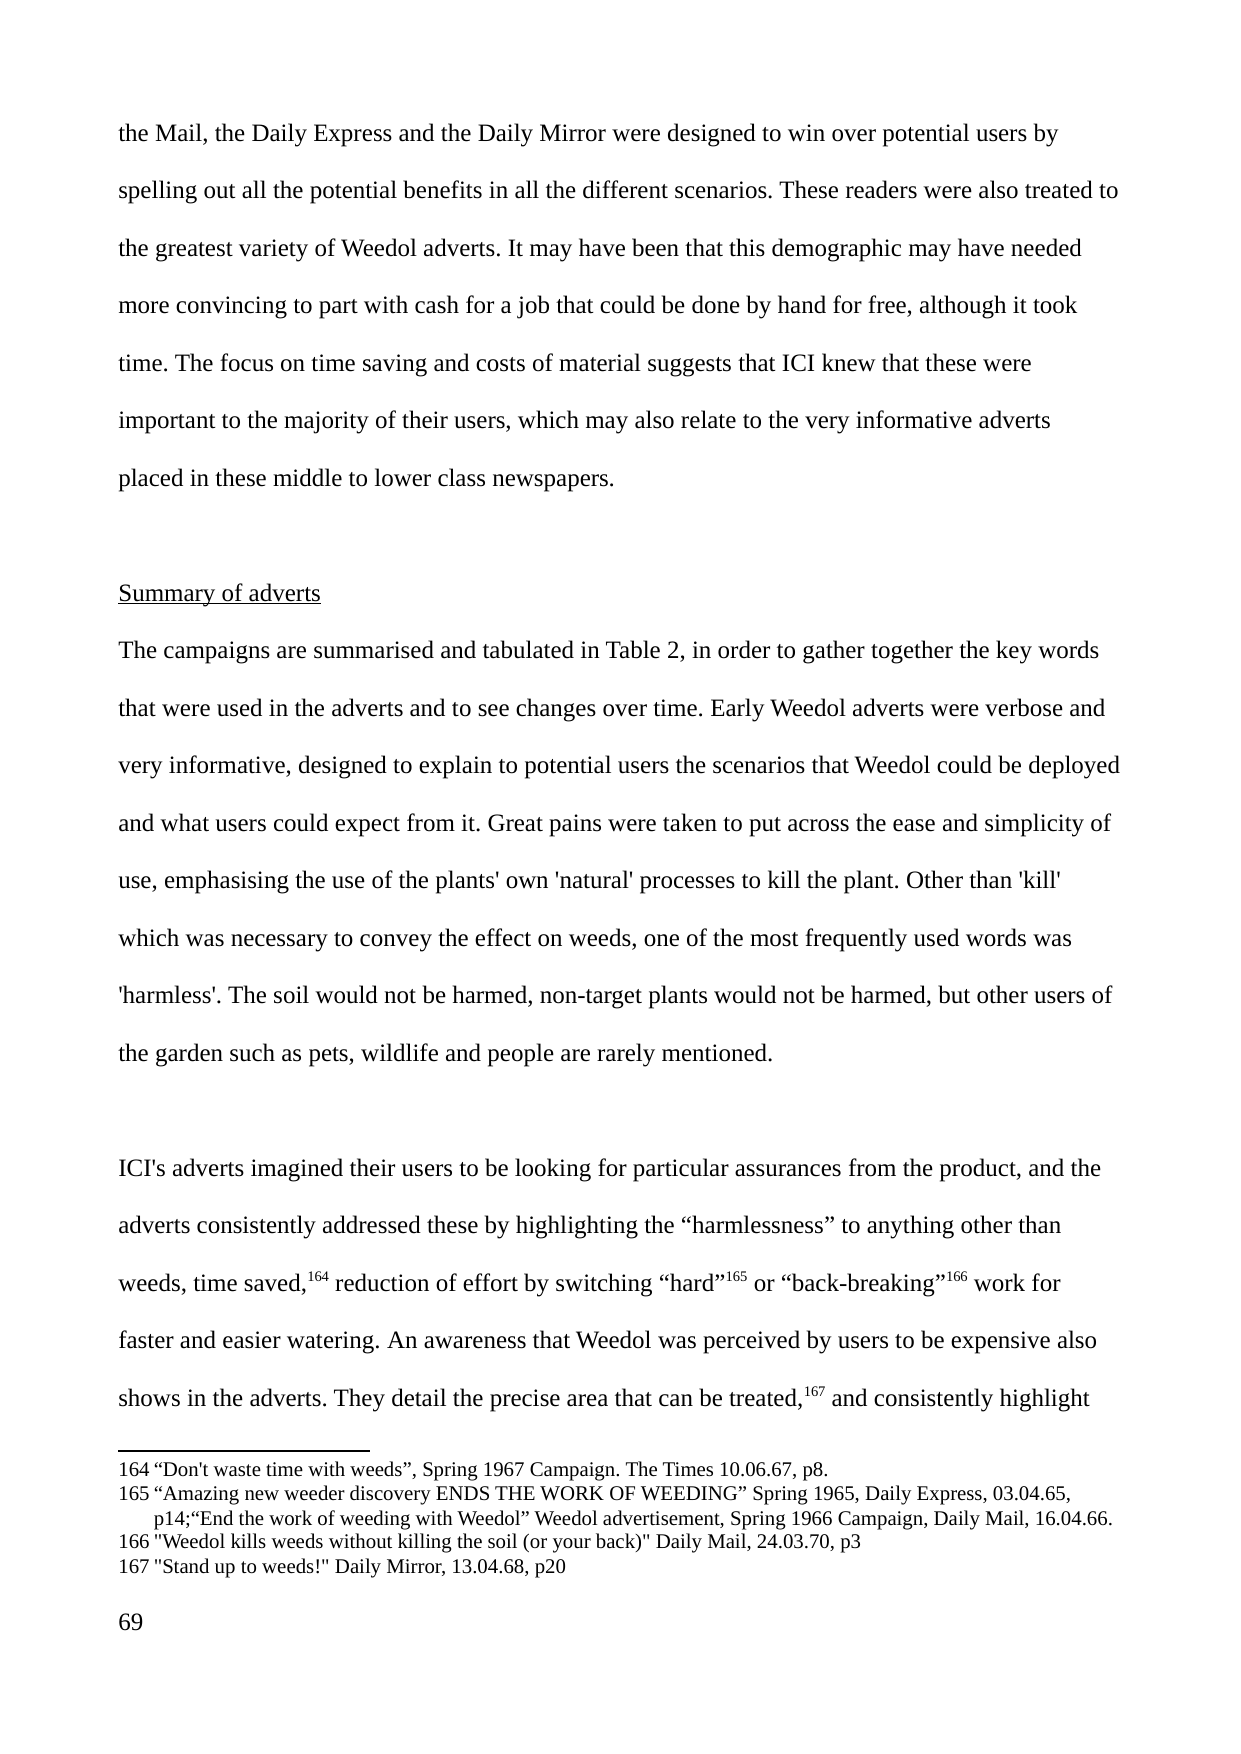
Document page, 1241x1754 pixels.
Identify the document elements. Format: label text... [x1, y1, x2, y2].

text the Mail, the Daily Express and the Daily Mirror were designed to win over potential users by spelling out all the potential benefits in all the different scenarios. These readers were also treated to the greatest variety of Weedol adverts. It may have been that this demographic may have needed more convincing to part with cash for a job that could be done by hand for free, although it took time. The focus on time saving and costs of material suggests that ICI knew that these were important to the majority of their users, which may also relate to the very informative adverts placed in these middle to lower class newspapers. [118, 118, 1122, 492]
text "Stand up to weeds!" Daily Mirror, 13.04.68, p20 [118, 1553, 1122, 1578]
text ICI's adverts imagined their users to be looking for particular assurances from the product, and the adverts consistently addressed these by highlighting the “harmlessness” to anything other than weeds, time saved, reduction of effort by switching “hard” or “back-breaking” work for faster and easier watering. An awareness that Weedol was perceived by users to be expensive also shows in the adverts. They detail the precise area that can be treated, and consistently highlight [118, 1153, 1122, 1412]
text The campaigns are summarised and tabulated in Table 2, in order to gather together the key words that were used in the adverts and to see changes over time. Early Weedol adverts were verbose and very informative, designed to explain to potential users the scenarios that Weedol could be deployed and what users could expect from it. Great pains were taken to put across the ease and simplicity of use, emphasising the use of the plants' own 'natural' processes to kill the plant. Other than 'kill' which was necessary to convey the effect on weeds, one of the most frequently used words was 'harmless'. The soil would not be harmed, non-target plants would not be harmed, but other users of the garden such as pets, wildlife and people are rarely mentioned. [118, 636, 1122, 1067]
text Summary of adverts [118, 578, 1122, 607]
text "Weedol kills weeds without killing the soil (or your back)" Daily Mail, 24.03.70, p3 [118, 1529, 1122, 1553]
text “Don't waste time with weeds”, Spring 1967 Campaign. The Times 10.06.67, p8. [118, 1457, 1122, 1481]
text “Amazing new weeder discovery ENDS THE WORK OF WEEDING” Spring 1965, Daily Express, 03.04.65, p14;“End the work of weeding with Weedol” Weedol advertisement, Spring 1966 Campaign, Daily Mail, 16.04.66. [118, 1481, 1122, 1529]
